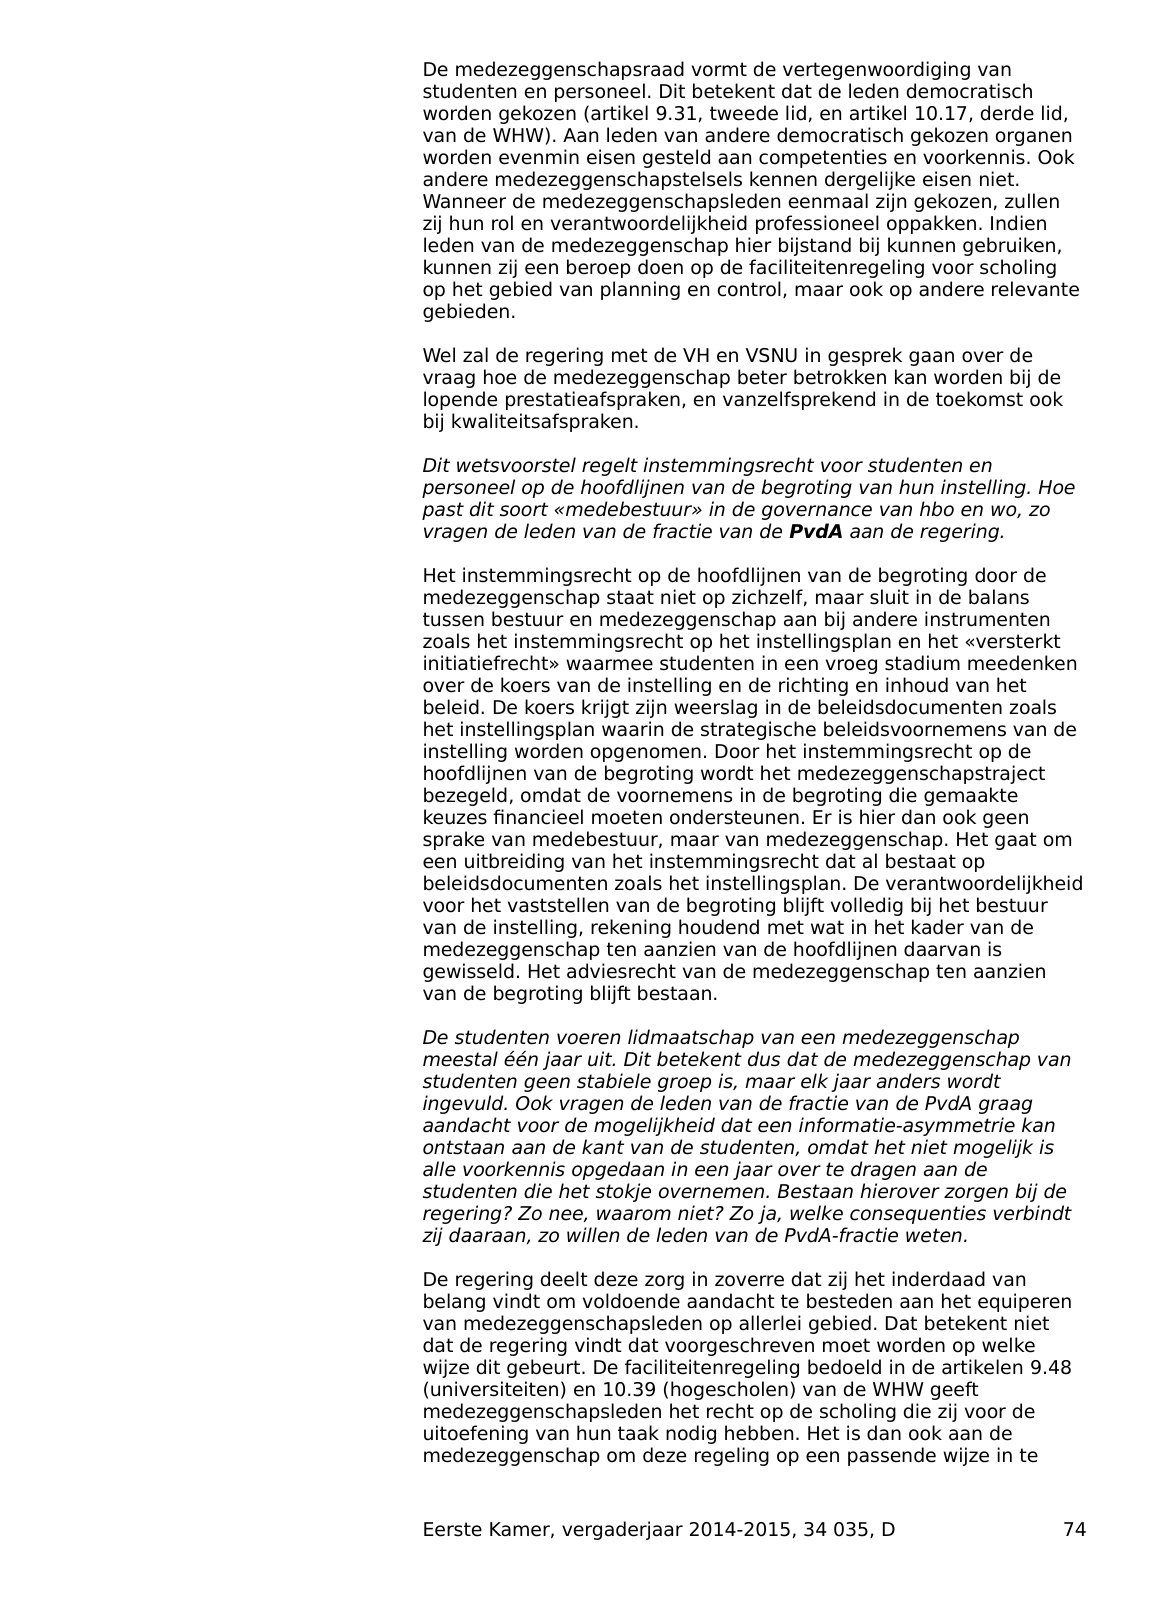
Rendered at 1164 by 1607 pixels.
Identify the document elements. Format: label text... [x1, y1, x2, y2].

text Het instemmingsrecht op de hoofdlijnen van de begroting door de medezeggenschap staat niet op zichzelf, maar sluit in de balans tussen bestuur en medezeggenschap aan bij andere instrumenten zoals het instemmingsrecht op het instellingsplan en het «versterkt initiatiefrecht» waarmee studenten in een vroeg stadium meedenken over de koers van de instelling en de richting en inhoud van het beleid. De koers krijgt zijn weerslag in de beleidsdocumenten zoals het instellingsplan waarin de strategische beleidsvoornemens van de instelling worden opgenomen. Door het instemmingsrecht op de hoofdlijnen van de begroting wordt het medezeggenschapstraject bezegeld, omdat de voornemens in de begroting die gemaakte keuzes financieel moeten ondersteunen. Er is hier dan ook geen sprake van medebestuur, maar van medezeggenschap. Het gaat om een uitbreiding van het instemmingsrecht dat al bestaat op beleidsdocumenten zoals het instellingsplan. De verantwoordelijkheid voor het vaststellen van de begroting blijft volledig bij het bestuur van de instelling, rekening houdend met wat in het kader van de medezeggenschap ten aanzien van de hoofdlijnen daarvan is gewisseld. Het adviesrecht van de medezeggenschap ten aanzien van de begroting blijft bestaan. [422, 565, 1087, 1005]
text De medezeggenschapsraad vormt de vertegenwoordiging van studenten en personeel. Dit betekent dat de leden democratisch worden gekozen (artikel 9.31, tweede lid, en artikel 10.17, derde lid, van de WHW). Aan leden van andere democratisch gekozen organen worden evenmin eisen gesteld aan competenties en voorkennis. Ook andere medezeggenschapstelsels kennen dergelijke eisen niet. Wanneer de medezeggenschapsleden eenmaal zijn gekozen, zullen zij hun rol en verantwoordelijkheid professioneel oppakken. Indien leden van de medezeggenschap hier bijstand bij kunnen gebruiken, kunnen zij een beroep doen op de faciliteitenregeling voor scholing op het gebied van planning en control, maar ook op andere relevante gebieden. [422, 59, 1087, 323]
text Dit wetsvoorstel regelt instemmingsrecht voor studenten en personeel op de hoofdlijnen van de begroting van hun instelling. Hoe past dit soort «medebestuur» in de governance van hbo en wo, zo vragen de leden van de fractie van de PvdA aan de regering. [422, 455, 1087, 543]
text Wel zal de regering met de VH en VSNU in gesprek gaan over de vraag hoe de medezeggenschap beter betrokken kan worden bij de lopende prestatieafspraken, en vanzelfsprekend in de toekomst ook bij kwaliteitsafspraken. [422, 345, 1087, 433]
text De regering deelt deze zorg in zoverre dat zij het inderdaad van belang vindt om voldoende aandacht te besteden aan het equiperen van medezeggenschapsleden op allerlei gebied. Dat betekent niet dat de regering vindt dat voorgeschreven moet worden op welke wijze dit gebeurt. De faciliteitenregeling bedoeld in de artikelen 9.48 (universiteiten) en 10.39 (hogescholen) van de WHW geeft medezeggenschapsleden het recht op de scholing die zij voor de uitoefening van hun taak nodig hebben. Het is dan ook aan de medezeggenschap om deze regeling op een passende wijze in te [422, 1269, 1087, 1467]
text De studenten voeren lidmaatschap van een medezeggenschap meestal één jaar uit. Dit betekent dus dat de medezeggenschap van studenten geen stabiele groep is, maar elk jaar anders wordt ingevuld. Ook vragen de leden van de fractie van de PvdA graag aandacht voor de mogelijkheid dat een informatie-asymmetrie kan ontstaan aan de kant van de studenten, omdat het niet mogelijk is alle voorkennis opgedaan in een jaar over te dragen aan de studenten die het stokje overnemen. Bestaan hierover zorgen bij de regering? Zo nee, waarom niet? Zo ja, welke consequenties verbindt zij daaraan, zo willen de leden van de PvdA-fractie weten. [422, 1027, 1087, 1247]
